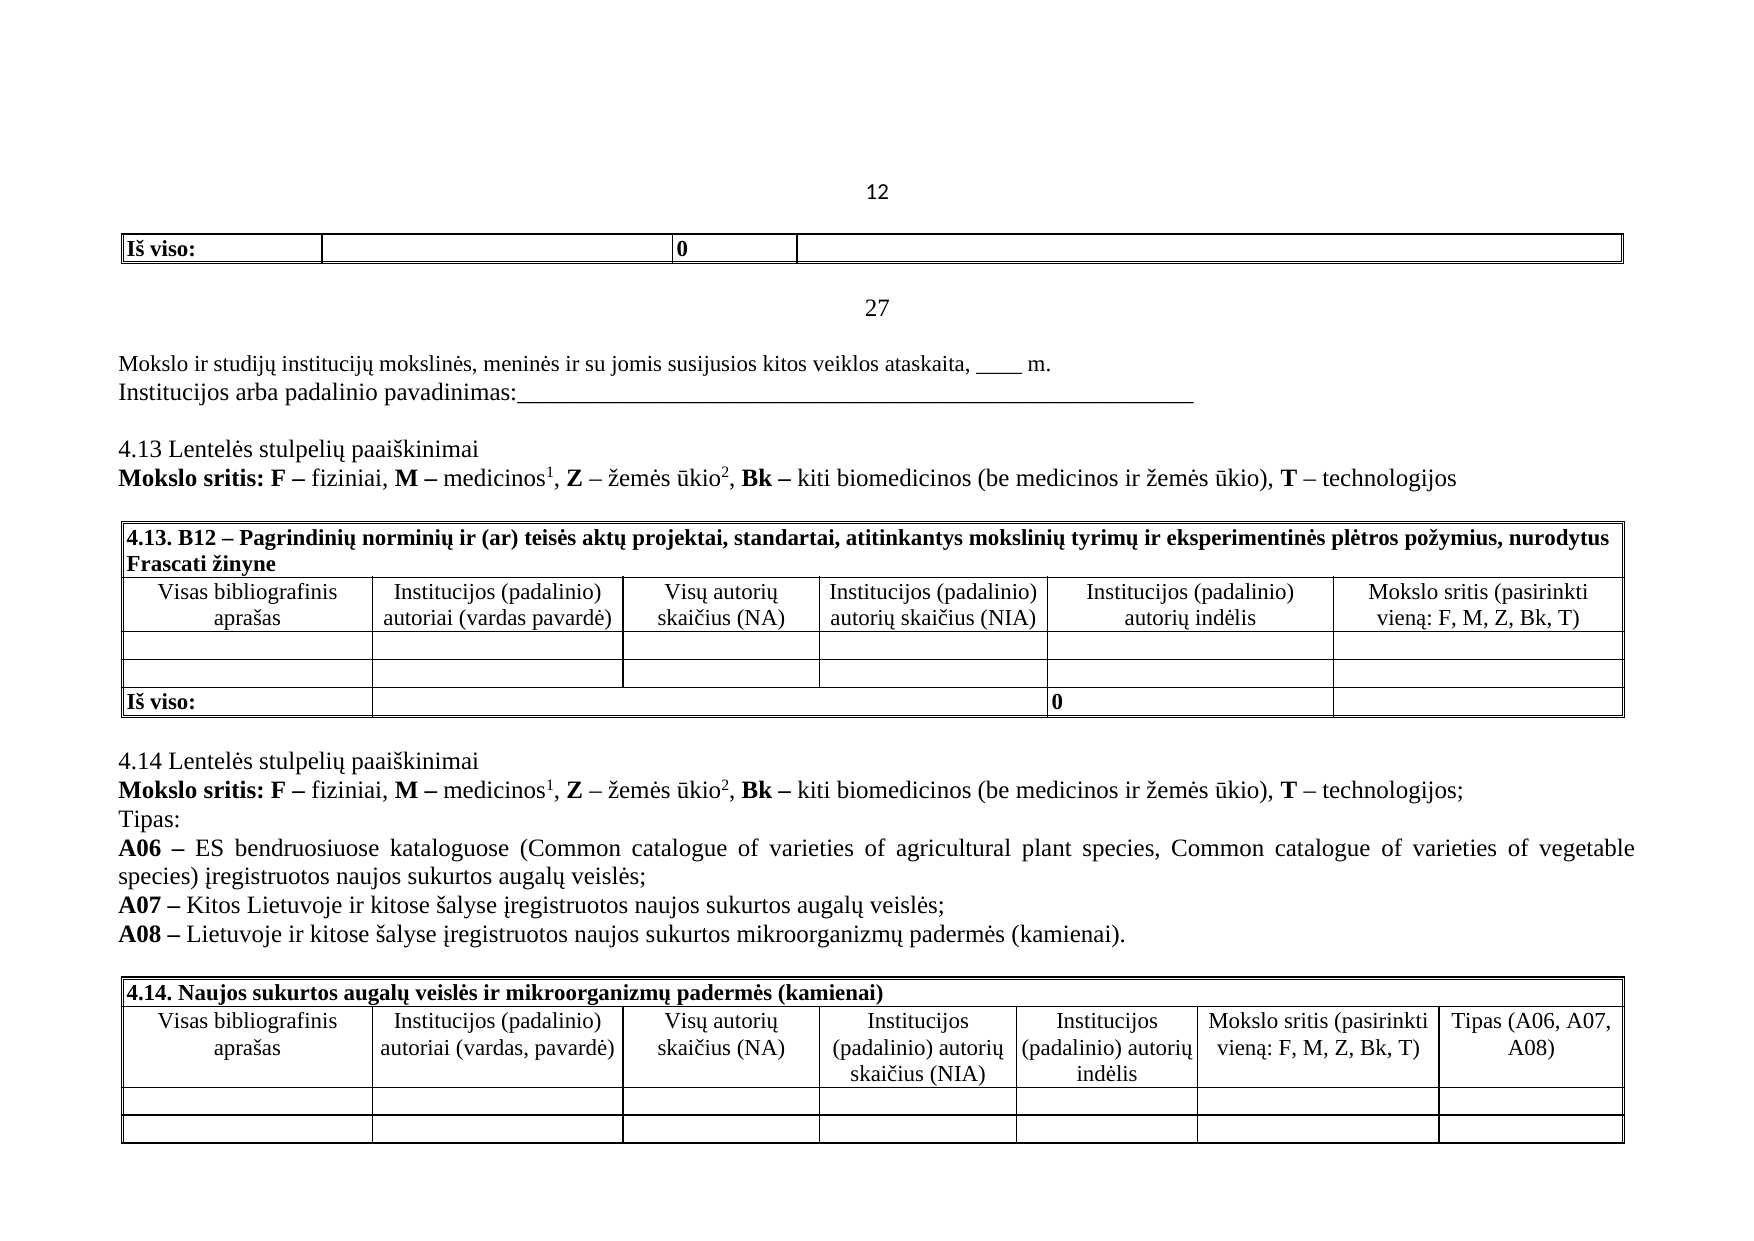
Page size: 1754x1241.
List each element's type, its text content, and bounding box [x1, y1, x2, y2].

table_cell [124, 1088, 372, 1114]
text A08 – Lietuvoje ir kitose šalyse įregistruotos naujos sukurtos mikroorganizmų padermės (kamienai). [118, 919, 1636, 948]
table_cell [1198, 1116, 1438, 1142]
table_cell [1017, 1116, 1197, 1142]
table_cell [373, 1116, 622, 1142]
table_header 4.13. B12 – Pagrindinių norminių ir (ar) teisės aktų projektai, standartai, atitinkantys mokslinių tyrimų ir eksperimentinės plėtros požymius, nurodytus Frascati žinyne [124, 524, 1622, 576]
table_header 4.14. Naujos sukurtos augalų veislės ir mikroorganizmų padermės (kamienai) [124, 980, 1622, 1006]
table_cell Tipas (A06, A07, A08) [1440, 1007, 1622, 1086]
table_cell Visas bibliografinis aprašas [124, 1007, 372, 1086]
table_cell Mokslo sritis (pasirinkti vieną: F, M, Z, Bk, T) [1198, 1007, 1438, 1086]
table_cell Institucijos (padalinio) autoriai (vardas pavardė) [373, 578, 622, 631]
table_cell [373, 660, 622, 687]
table_cell [1017, 1088, 1197, 1114]
table_cell [1198, 1088, 1438, 1114]
table_cell [1440, 1116, 1622, 1142]
table_cell [820, 632, 1047, 659]
table_cell Mokslo sritis (pasirinkti vieną: F, M, Z, Bk, T) [1334, 578, 1622, 631]
table_cell 0 [1048, 688, 1333, 714]
table_cell [624, 1116, 819, 1142]
table_cell [323, 235, 672, 261]
table_cell Institucijos (padalinio) autorių skaičius (NIA) [820, 578, 1047, 631]
table_cell [1334, 688, 1622, 714]
text 4.14 Lentelės stulpelių paaiškinimai [118, 746, 1636, 775]
text Mokslo sritis: F – fiziniai, M – medicinos1, Z – žemės ūkio2, Bk – kiti biomedicinos (be medicinos ir žemės ūkio), T – technologijos; [118, 775, 1636, 804]
text 4.13 Lentelės stulpelių paaiškinimai [118, 434, 1636, 463]
table_cell [124, 660, 372, 687]
table_cell [1334, 660, 1622, 687]
text Institucijos arba padalinio pavadinimas: [118, 377, 1636, 406]
table_cell [1048, 632, 1333, 659]
text Mokslo sritis: F – fiziniai, M – medicinos1, Z – žemės ūkio2, Bk – kiti biomedicinos (be medicinos ir žemės ūkio), T – technologijos [118, 463, 1636, 492]
table_cell 0 [673, 235, 796, 261]
table_cell [820, 1088, 1016, 1114]
table_cell [798, 235, 1621, 261]
table_cell [624, 632, 819, 659]
text A06 – ES bendruosiuose kataloguose (Common catalogue of varieties of agricultural plant species, Common catalogue of varieties of vegetable species) įregistruotos naujos sukurtos augalų veislės; [118, 833, 1636, 890]
table_cell Institucijos (padalinio) autorių indėlis [1048, 578, 1333, 631]
table_cell Iš viso: [124, 688, 372, 714]
table_cell Visų autorių skaičius (NA) [624, 1007, 819, 1086]
text Tipas: [118, 804, 1636, 833]
table_cell [124, 632, 372, 659]
table_cell Institucijos (padalinio) autorių indėlis [1017, 1007, 1197, 1086]
table_cell [624, 1088, 819, 1114]
table_cell Visas bibliografinis aprašas [124, 578, 372, 631]
table_cell [373, 688, 1047, 714]
table_cell Visų autorių skaičius (NA) [624, 578, 819, 631]
table_cell [1440, 1088, 1622, 1114]
table_cell [820, 1116, 1016, 1142]
text 27 [118, 293, 1636, 322]
table_cell [124, 1116, 372, 1142]
text A07 – Kitos Lietuvoje ir kitose šalyse įregistruotos naujos sukurtos augalų veislės; [118, 890, 1636, 919]
table_cell Institucijos (padalinio) autorių skaičius (NIA) [820, 1007, 1016, 1086]
table_cell Iš viso: [124, 235, 321, 261]
table_cell [373, 1088, 622, 1114]
table_cell Institucijos (padalinio) autoriai (vardas, pavardė) [373, 1007, 622, 1086]
table_cell [373, 632, 622, 659]
table_cell [1334, 632, 1622, 659]
text Mokslo ir studijų institucijų mokslinės, meninės ir su jomis susijusios kitos veiklos ataskaita, ____ m. [118, 351, 1636, 377]
table_cell [624, 660, 819, 687]
table_cell [1048, 660, 1333, 687]
table_cell [820, 660, 1047, 687]
